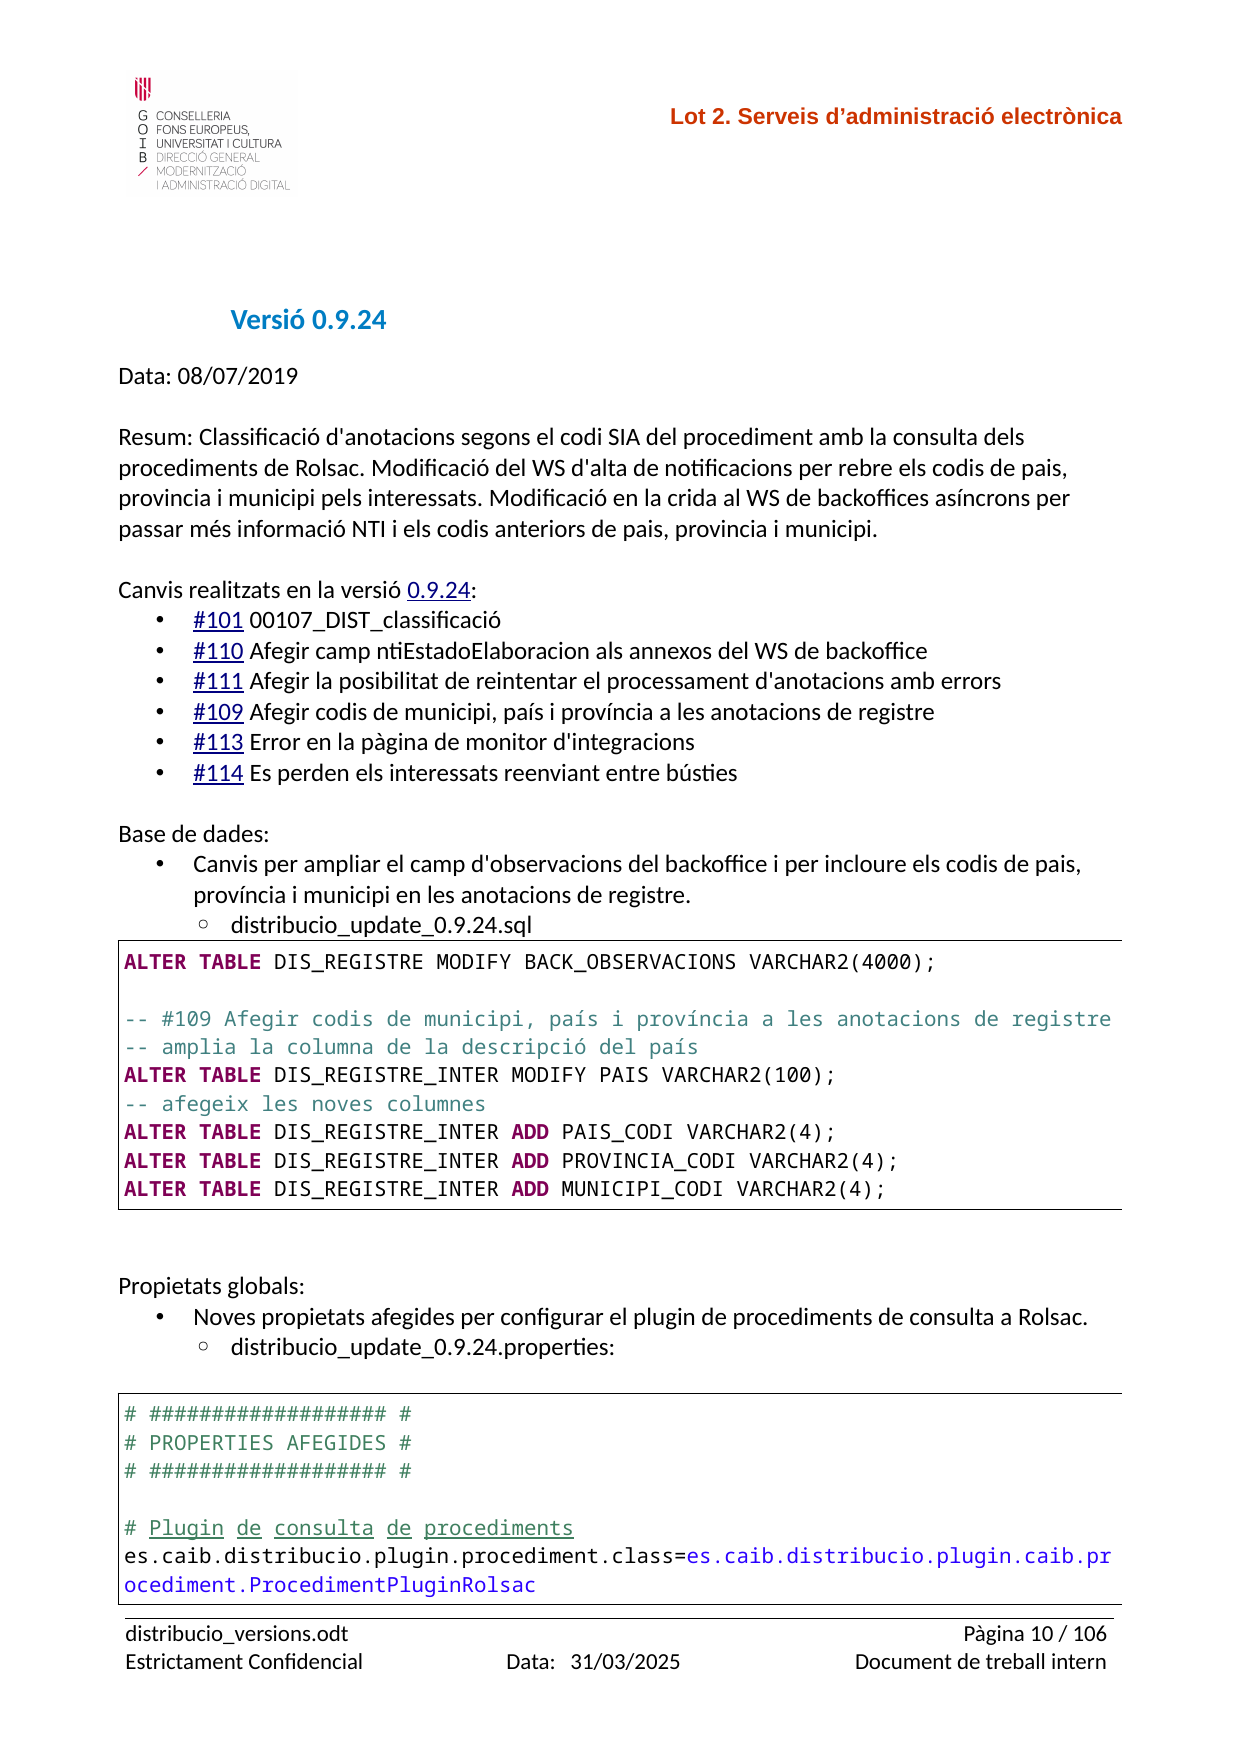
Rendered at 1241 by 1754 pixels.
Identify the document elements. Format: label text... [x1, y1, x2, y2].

text Base de dades: [118, 818, 1122, 848]
list #109 Afegir codis de municipi, país i província a les anotacions de registre [156, 696, 1122, 726]
text Propietats globals: [118, 1271, 1122, 1301]
list #110 Afegir camp ntiEstadoElaboracion als annexos del WS de backoffice [156, 635, 1122, 665]
list Noves propietats afegides per configurar el plugin de procediments de consulta a Rolsac. [156, 1301, 1122, 1332]
text Canvis realitzats en la versió 0.9.24: [118, 574, 1122, 604]
list #101 00107_DIST_classificació [156, 604, 1122, 635]
picture [126, 70, 299, 197]
list distribucio_update_0.9.24.properties: [193, 1332, 1122, 1362]
list distribucio_update_0.9.24.sql [193, 909, 1122, 940]
list #114 Es perden els interessats reenviant entre bústies [156, 757, 1122, 787]
list #111 Afegir la posibilitat de reintentar el processament d'anotacions amb errors [156, 665, 1122, 696]
list Canvis per ampliar el camp d'observacions del backoffice i per incloure els codis de pais, província i municipi en les anotacions de registre. [156, 848, 1122, 909]
text Resum: Classificació d'anotacions segons el codi SIA del procediment amb la consulta dels procediments de Rolsac. Modificació del WS d'alta de notificacions per rebre els codis de pais, provincia i municipi pels interessats. Modificació en la crida al WS de backoffices asíncrons per passar més informació NTI i els codis anteriors de pais, provincia i municipi. [118, 421, 1122, 543]
text Data: 08/07/2019 [118, 360, 1122, 391]
list #113 Error en la pàgina de monitor d'integracions [156, 726, 1122, 757]
subtitle Versió 0.9.24 [153, 301, 1122, 336]
table_header ALTER TABLE DIS_REGISTRE MODIFY BACK_OBSERVACIONS VARCHAR2(4000); -- #109 Afegir codis de municipi, país i província a les anotacions de registre -- amplia la columna de la descripció del país ALTER TABLE DIS_REGISTRE_INTER MODIFY PAIS VARCHAR2(100); -- afegeix les noves columnes ALTER TABLE DIS_REGISTRE_INTER ADD PAIS_CODI VARCHAR2(4); ALTER TABLE DIS_REGISTRE_INTER ADD PROVINCIA_CODI VARCHAR2(4); ALTER TABLE DIS_REGISTRE_INTER ADD MUNICIPI_CODI VARCHAR2(4); [119, 941, 1122, 1208]
table_header # ################### # # PROPERTIES AFEGIDES # # ################### # # Plugin de consulta de procediments es.caib.distribucio.plugin.procediment.class=es.caib.distribucio.plugin.caib.procediment.ProcedimentPluginRolsac [119, 1394, 1122, 1604]
